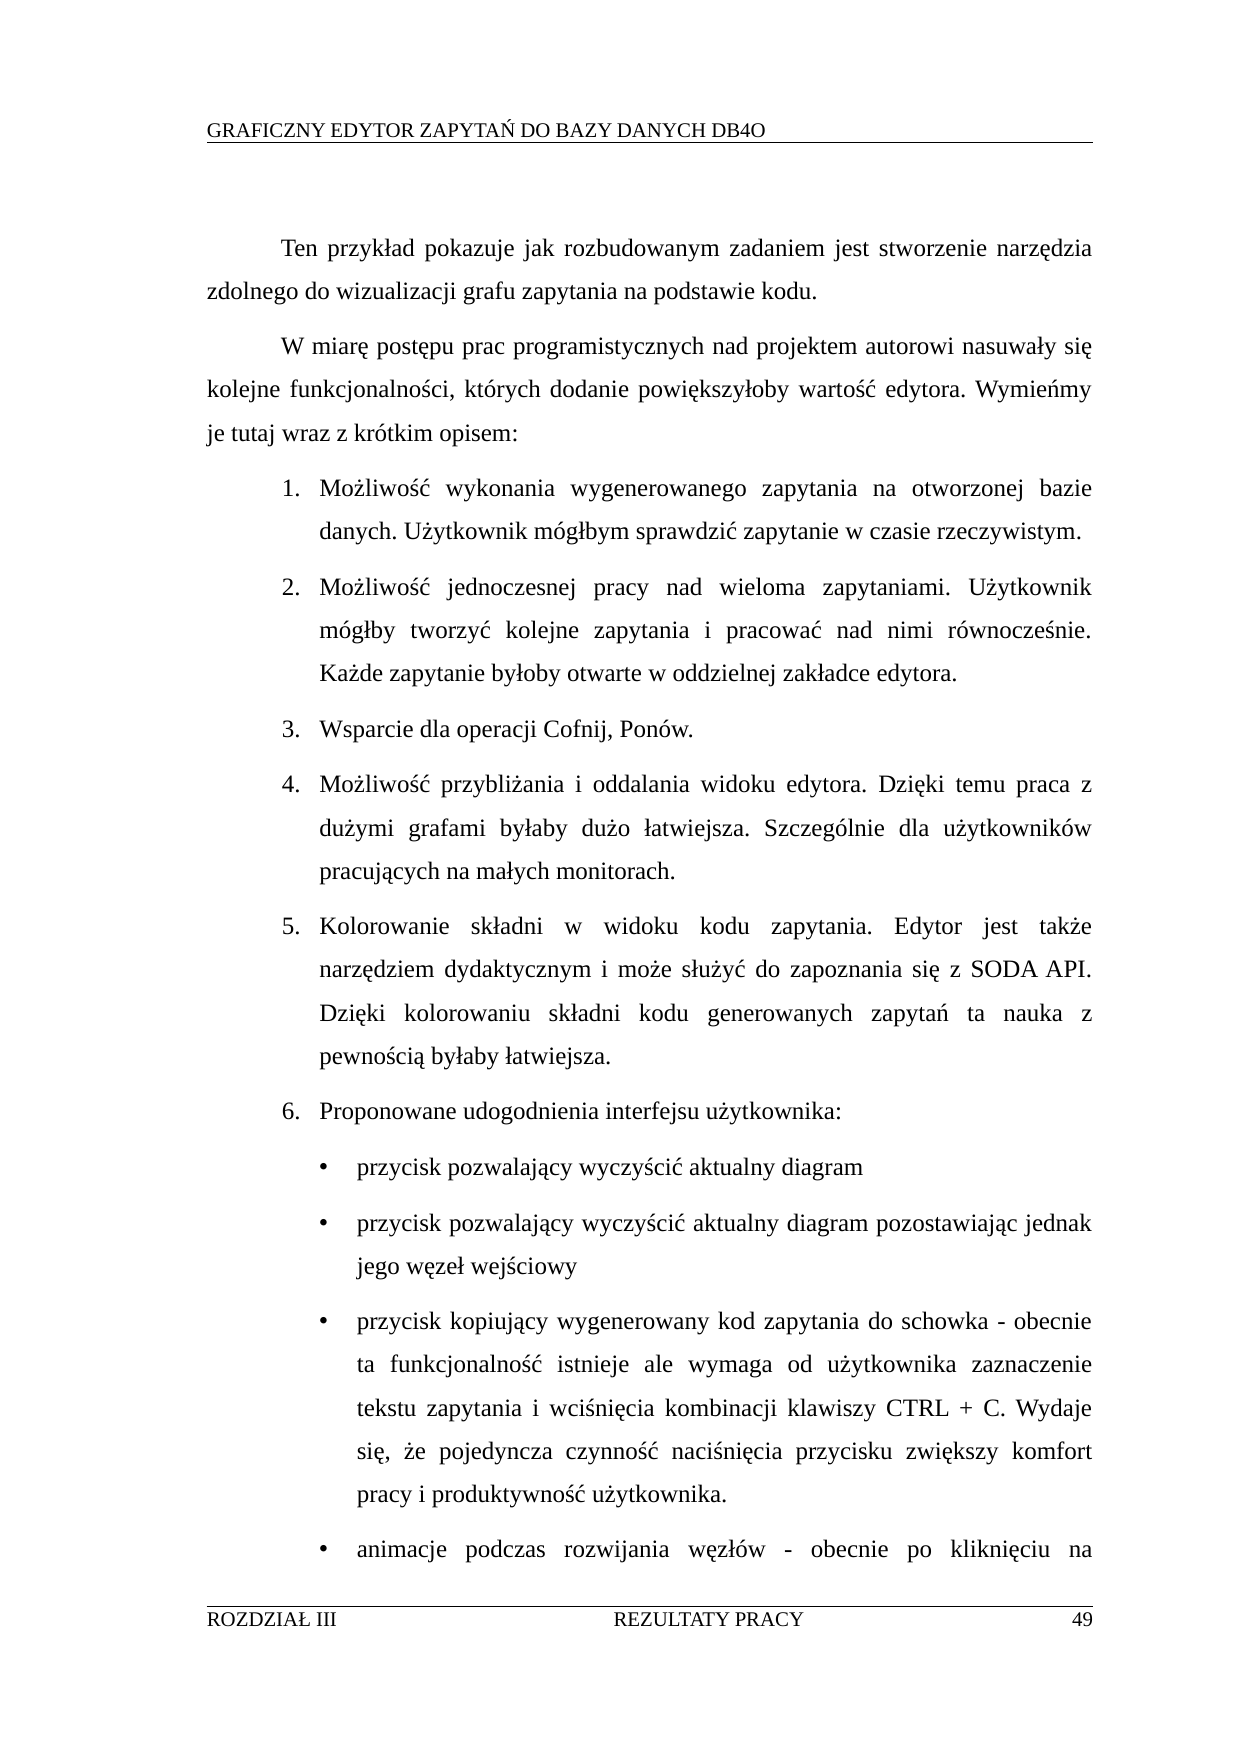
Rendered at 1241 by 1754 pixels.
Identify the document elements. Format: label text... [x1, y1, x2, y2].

list Możliwość wykonania wygenerowanego zapytania na otworzonej bazie danych. Użytkownik mógłbym sprawdzić zapytanie w czasie rzeczywistym. [282, 473, 1093, 545]
list przycisk pozwalający wyczyścić aktualny diagram [319, 1152, 1093, 1181]
list animacje podczas rozwijania węzłów - obecnie po kliknięciu na [319, 1534, 1093, 1563]
list przycisk kopiujący wygenerowany kod zapytania do schowka - obecnie ta funkcjonalność istnieje ale wymaga od użytkownika zaznaczenie tekstu zapytania i wciśnięcia kombinacji klawiszy CTRL + C. Wydaje się, że pojedyncza czynność naciśnięcia przycisku zwiększy komfort pracy i produktywność użytkownika. [319, 1306, 1093, 1508]
list Kolorowanie składni w widoku kodu zapytania. Edytor jest także narzędziem dydaktycznym i może służyć do zapoznania się z SODA API. Dzięki kolorowaniu składni kodu generowanych zapytań ta nauka z pewnością byłaby łatwiejsza. [282, 911, 1093, 1069]
list Wsparcie dla operacji Cofnij, Ponów. [282, 714, 1093, 743]
text Ten przykład pokazuje jak rozbudowanym zadaniem jest stworzenie narzędzia zdolnego do wizualizacji grafu zapytania na podstawie kodu. [207, 233, 1093, 304]
list Możliwość przybliżania i oddalania widoku edytora. Dzięki temu praca z dużymi grafami byłaby dużo łatwiejsza. Szczególnie dla użytkowników pracujących na małych monitorach. [282, 769, 1093, 884]
list Możliwość jednoczesnej pracy nad wieloma zapytaniami. Użytkownik mógłby tworzyć kolejne zapytania i pracować nad nimi równocześnie. Każde zapytanie byłoby otwarte w oddzielnej zakładce edytora. [282, 572, 1093, 687]
text W miarę postępu prac programistycznych nad projektem autorowi nasuwały się kolejne funkcjonalności, których dodanie powiększyłoby wartość edytora. Wymieńmy je tutaj wraz z krótkim opisem: [207, 331, 1093, 446]
list przycisk pozwalający wyczyścić aktualny diagram pozostawiając jednak jego węzeł wejściowy [319, 1208, 1093, 1279]
list Proponowane udogodnienia interfejsu użytkownika: [282, 1096, 1093, 1125]
